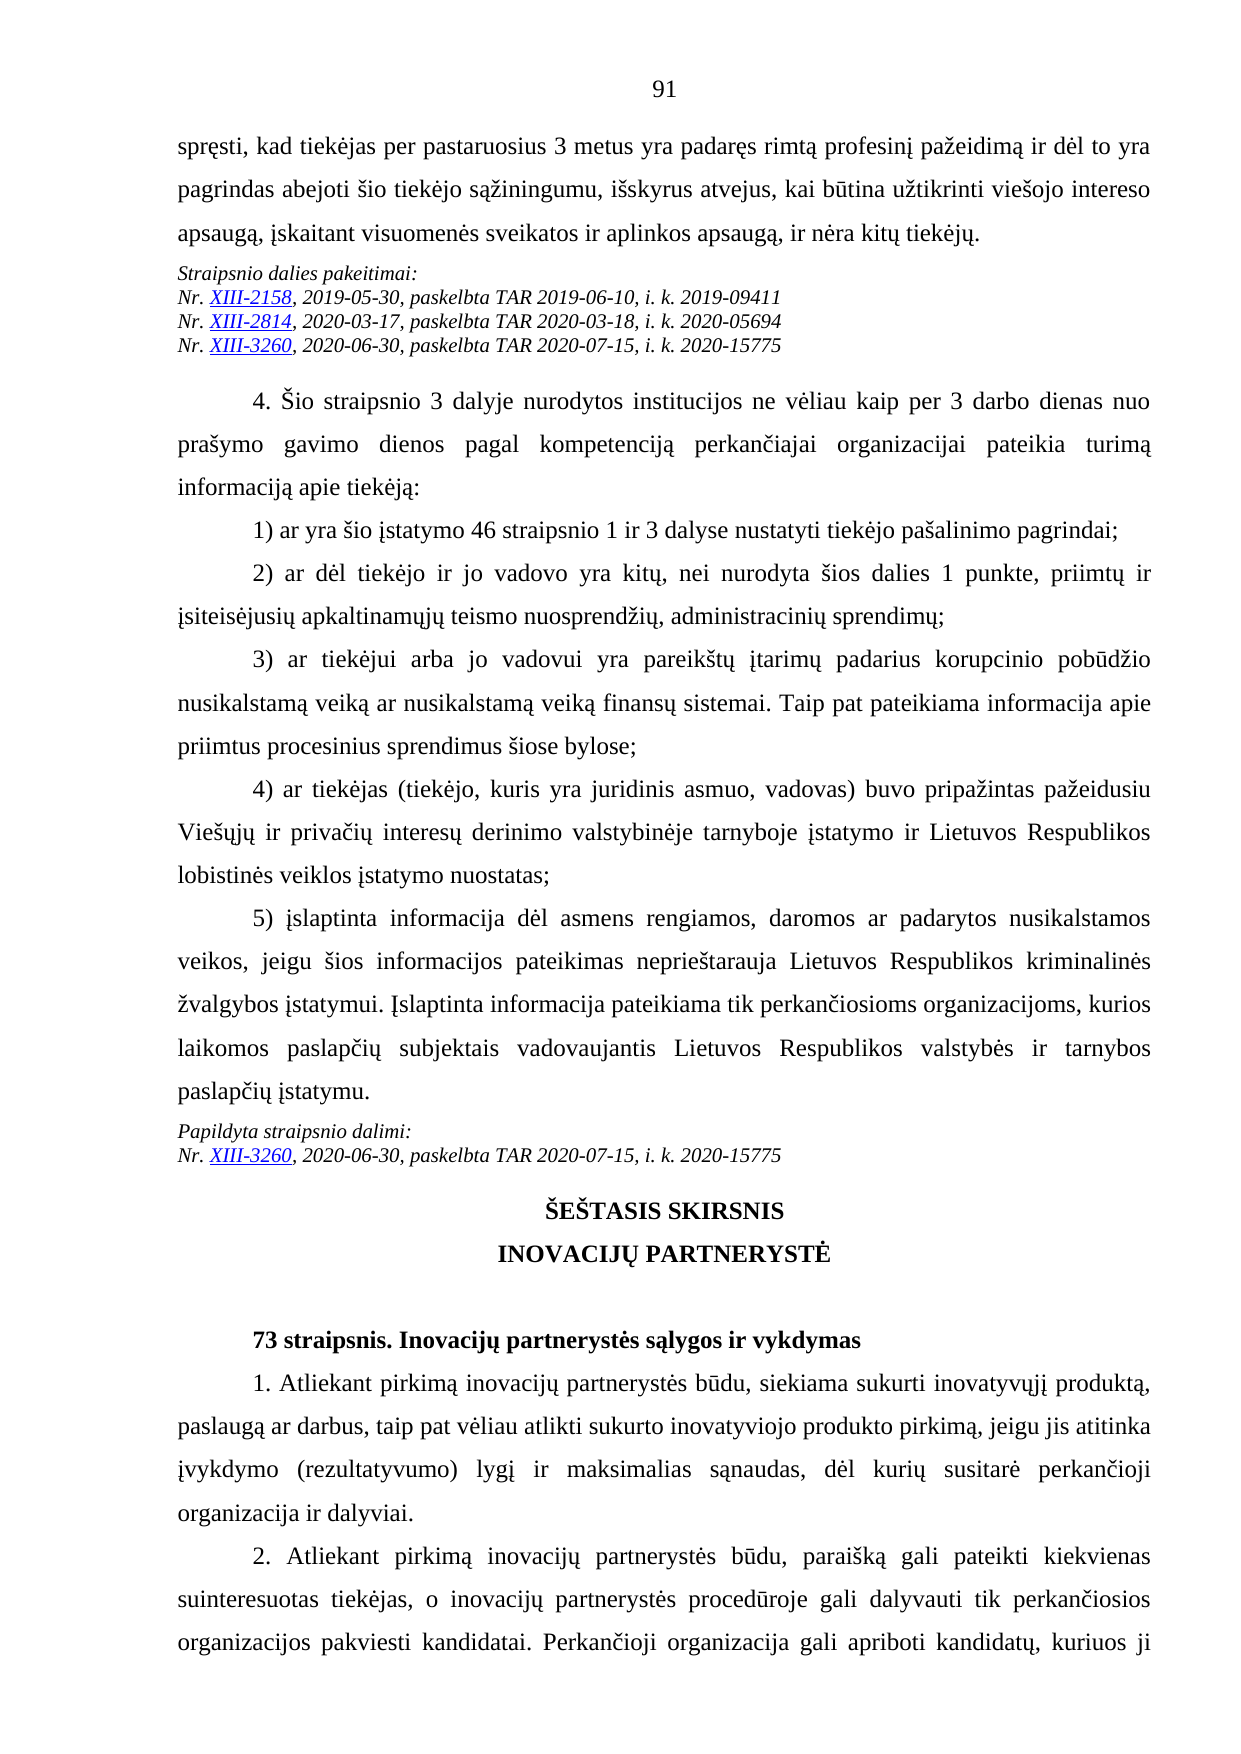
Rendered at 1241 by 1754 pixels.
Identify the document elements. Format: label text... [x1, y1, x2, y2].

text 3) ar tiekėjui arba jo vadovui yra pareikštų įtarimų padarius korupcinio pobūdžio nusikalstamą veiką ar nusikalstamą veiką finansų sistemai. Taip pat pateikiama informacija apie priimtus procesinius sprendimus šiose bylose; [177, 644, 1152, 759]
text spręsti, kad tiekėjas per pastaruosius 3 metus yra padaręs rimtą profesinį pažeidimą ir dėl to yra pagrindas abejoti šio tiekėjo sąžiningumu, išskyrus atvejus, kai būtina užtikrinti viešojo intereso apsaugą, įskaitant visuomenės sveikatos ir aplinkos apsaugą, ir nėra kitų tiekėjų. [177, 131, 1152, 246]
text 1) ar yra šio įstatymo 46 straipsnio 1 ir 3 dalyse nustatyti tiekėjo pašalinimo pagrindai; [177, 515, 1152, 544]
text Nr. XIII-2814, 2020-03-17, paskelbta TAR 2020-03-18, i. k. 2020-05694 [177, 309, 1152, 333]
text 2. Atliekant pirkimą inovacijų partnerystės būdu, paraišką gali pateikti kiekvienas suinteresuotas tiekėjas, o inovacijų partnerystės procedūroje gali dalyvauti tik perkančiosios organizacijos pakviesti kandidatai. Perkančioji organizacija gali apriboti kandidatų, kuriuos ji [177, 1541, 1152, 1656]
text ŠEŠTASIS SKIRSNIS [177, 1196, 1152, 1224]
text 2) ar dėl tiekėjo ir jo vadovo yra kitų, nei nurodyta šios dalies 1 punkte, priimtų ir įsiteisėjusių apkaltinamųjų teismo nuosprendžių, administracinių sprendimų; [177, 558, 1152, 630]
text 1. Atliekant pirkimą inovacijų partnerystės būdu, siekiama sukurti inovatyvųjį produktą, paslaugą ar darbus, taip pat vėliau atlikti sukurto inovatyviojo produkto pirkimą, jeigu jis atitinka įvykdymo (rezultatyvumo) lygį ir maksimalias sąnaudas, dėl kurių susitarė perkančioji organizacija ir dalyviai. [177, 1368, 1152, 1526]
text 4) ar tiekėjas (tiekėjo, kuris yra juridinis asmuo, vadovas) buvo pripažintas pažeidusiu Viešųjų ir privačių interesų derinimo valstybinėje tarnyboje įstatymo ir Lietuvos Respublikos lobistinės veiklos įstatymo nuostatas; [177, 774, 1152, 889]
text Straipsnio dalies pakeitimai: [177, 261, 1152, 285]
text INOVACIJŲ PARTNERYSTĖ [177, 1239, 1152, 1268]
text Nr. XIII-2158, 2019-05-30, paskelbta TAR 2019-06-10, i. k. 2019-09411 [177, 285, 1152, 309]
text Papildyta straipsnio dalimi: [177, 1119, 1152, 1143]
text Nr. XIII-3260, 2020-06-30, paskelbta TAR 2020-07-15, i. k. 2020-15775 [177, 1143, 1152, 1167]
text Nr. XIII-3260, 2020-06-30, paskelbta TAR 2020-07-15, i. k. 2020-15775 [177, 333, 1152, 357]
text 5) įslaptinta informacija dėl asmens rengiamos, daromos ar padarytos nusikalstamos veikos, jeigu šios informacijos pateikimas neprieštarauja Lietuvos Respublikos kriminalinės žvalgybos įstatymui. Įslaptinta informacija pateikiama tik perkančiosioms organizacijoms, kurios laikomos paslapčių subjektais vadovaujantis Lietuvos Respublikos valstybės ir tarnybos paslapčių įstatymu. [177, 903, 1152, 1104]
text 4. Šio straipsnio 3 dalyje nurodytos institucijos ne vėliau kaip per 3 darbo dienas nuo prašymo gavimo dienos pagal kompetenciją perkančiajai organizacijai pateikia turimą informaciją apie tiekėją: [177, 386, 1152, 501]
text 73 straipsnis. Inovacijų partnerystės sąlygos ir vykdymas [177, 1325, 1152, 1354]
